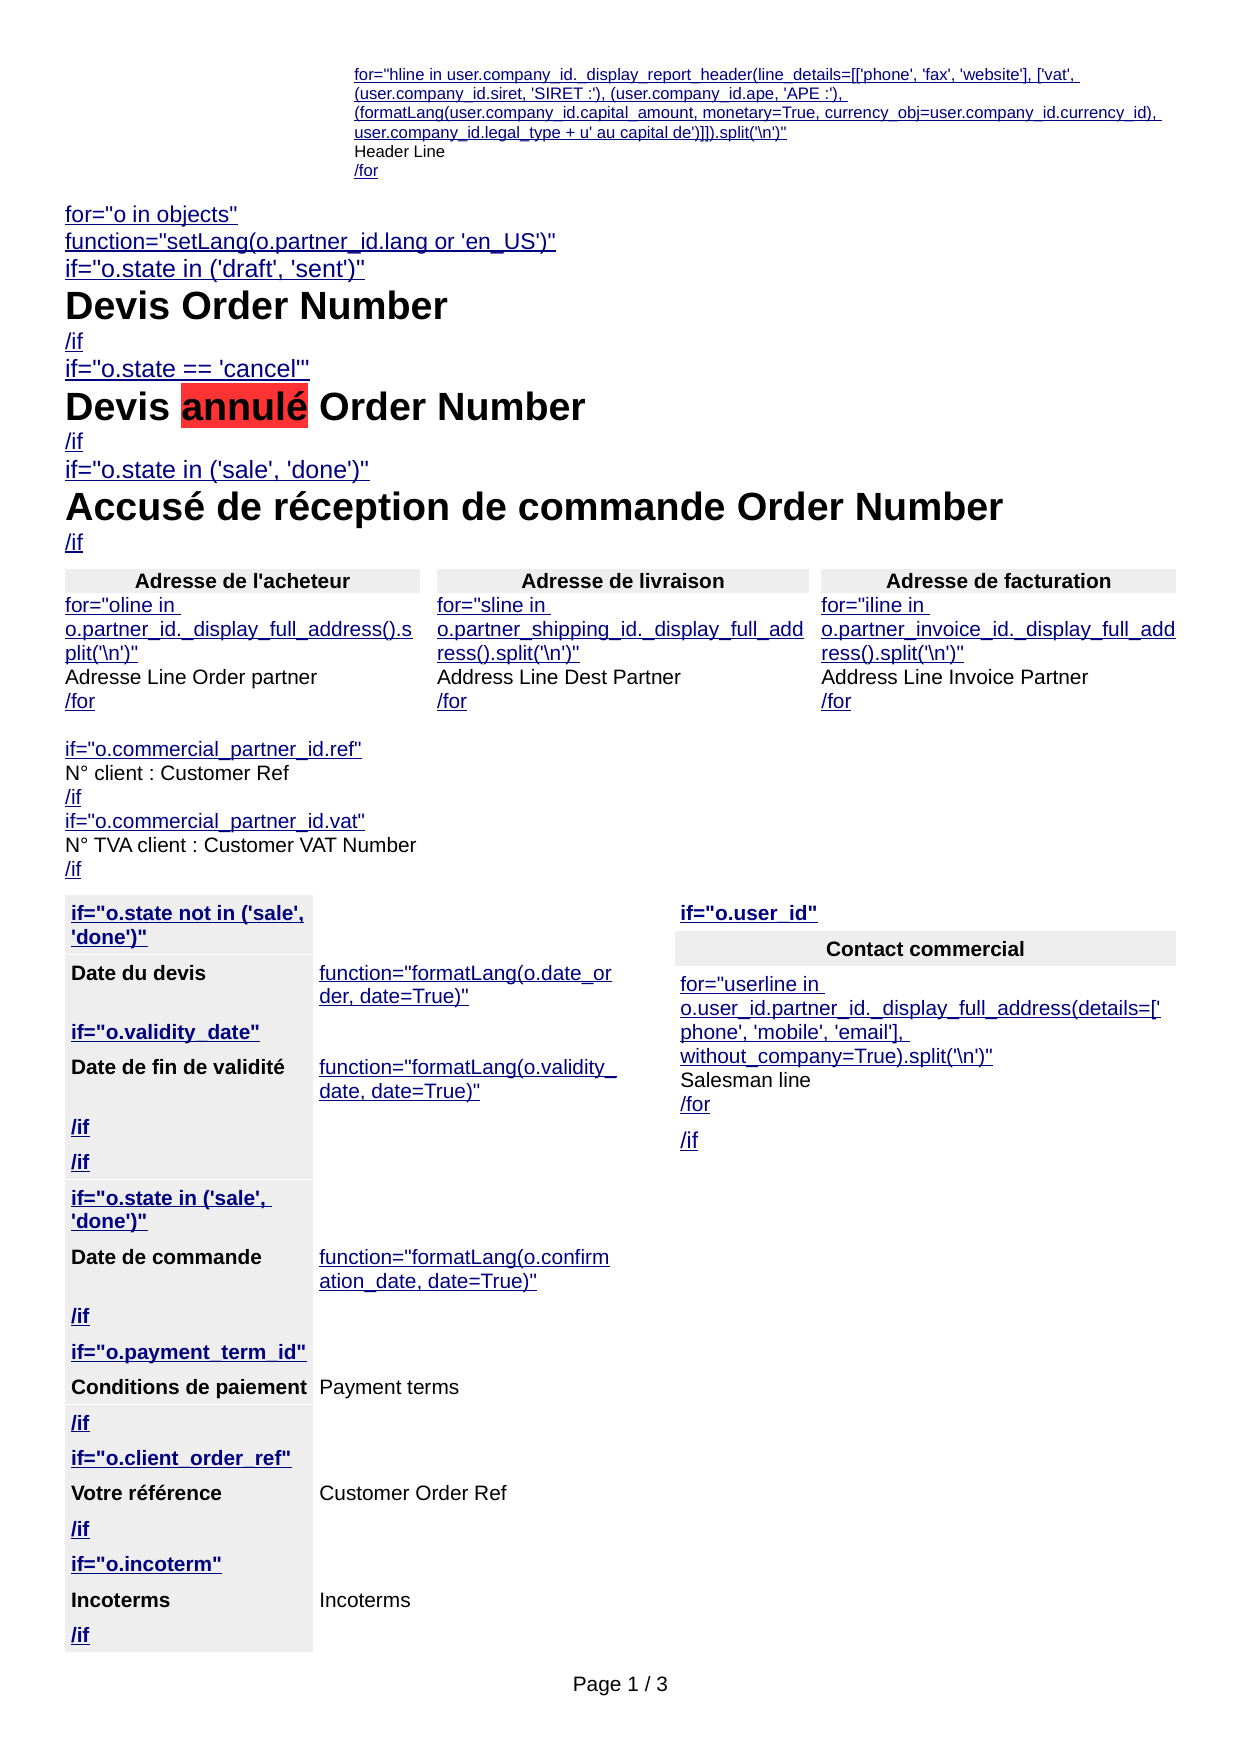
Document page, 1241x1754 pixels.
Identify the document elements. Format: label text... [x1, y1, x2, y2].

table_header Adresse de l'acheteur [65, 569, 420, 593]
table_cell function="formatLang(o.validity_date, date=True)" [313, 1049, 626, 1109]
subtitle Devis annulé Order Number [65, 383, 1175, 428]
table_header [420, 569, 437, 593]
table_header [809, 569, 821, 593]
text if="o.state in ('sale', 'done')" [65, 455, 1175, 483]
table_cell /if [65, 1109, 313, 1144]
table_cell /if [65, 1144, 313, 1179]
table_cell /if [65, 1405, 313, 1440]
table_header [675, 1159, 1176, 1653]
table_cell [313, 1440, 626, 1475]
table_cell [809, 593, 821, 881]
text if="o.state in ('draft', 'sent')" [65, 254, 1175, 283]
table_cell [313, 1334, 626, 1369]
table_cell ress().split('\n')" Address Line Invoice Partner /for [821, 639, 1176, 881]
text if="o.state == 'cancel'" [65, 354, 1175, 383]
subtitle Devis Order Number [65, 283, 1175, 328]
table_cell if="o.incoterm" [65, 1546, 313, 1582]
table_cell [313, 1511, 626, 1546]
table_cell [313, 1014, 626, 1049]
table_cell Date du devis [65, 955, 313, 1014]
table_header if="o.user_id" [675, 895, 1176, 931]
subtitle Accusé de réception de commande Order Number [65, 483, 1175, 529]
table_header Adresse de facturation [821, 569, 1176, 593]
table_header if="o.state not in ('sale', 'done')" [65, 895, 313, 954]
table_header [313, 895, 626, 954]
text for="o in objects" [65, 201, 1175, 228]
table_cell if="o.payment_term_id" [65, 1334, 313, 1369]
table_cell Votre référence [65, 1475, 313, 1511]
table_cell /if [65, 1617, 313, 1652]
table_cell [313, 1546, 626, 1582]
table_cell Payment terms [313, 1369, 626, 1404]
table_cell [313, 1298, 626, 1334]
table_cell [313, 1144, 626, 1179]
table_cell if="o.state in ('sale', 'done')" [65, 1180, 313, 1239]
text /if [65, 428, 1175, 455]
table_cell Customer Order Ref [313, 1475, 626, 1511]
table_cell Contact commercial [675, 931, 1176, 966]
table_cell if="o.client_order_ref" [65, 1440, 313, 1475]
table_cell if="o.validity_date" [65, 1014, 313, 1049]
table_cell for="iline in o.partner_invoice_id._display_full_add [821, 593, 1176, 638]
table_header [626, 895, 674, 1653]
table_cell for="userline in o.user_id.partner_id._display_full_address(details=['phone', 'mobile', 'email'], without_company=True).split('\n')" Salesman line /for [675, 966, 1176, 1121]
table_cell for="oline in o.partner_id._display_full_address().split('\n')" Adresse Line Order partner /for if="o.commercial_partner_id.ref" N° client : Customer Ref /if if="o.commercial_partner_id.vat" N° TVA client : Customer VAT Number /if [65, 593, 420, 881]
table_cell /if [675, 1121, 1176, 1159]
table_cell [313, 1109, 626, 1144]
table_cell function="formatLang(o.confirmation_date, date=True)" [313, 1239, 626, 1298]
table_cell /if [65, 1298, 313, 1334]
text /if [65, 328, 1175, 354]
table_cell [420, 593, 437, 881]
table_cell function="formatLang(o.date_order, date=True)" [313, 955, 626, 1014]
table_cell [313, 1617, 626, 1652]
text function="setLang(o.partner_id.lang or 'en_US')" [65, 228, 1175, 254]
table_cell /if [65, 1511, 313, 1546]
table_cell Incoterms [65, 1582, 313, 1617]
table_cell Conditions de paiement [65, 1369, 313, 1404]
table_header Adresse de livraison [437, 569, 809, 593]
table_cell [313, 1180, 626, 1239]
table_cell Incoterms [313, 1582, 626, 1617]
table_cell [313, 1405, 626, 1440]
table_cell Date de commande [65, 1239, 313, 1298]
table_cell Date de fin de validité [65, 1049, 313, 1109]
text /if [65, 529, 1175, 555]
table_cell for="sline in o.partner_shipping_id._display_full_address().split('\n')" Address Line Dest Partner /for [437, 593, 809, 881]
